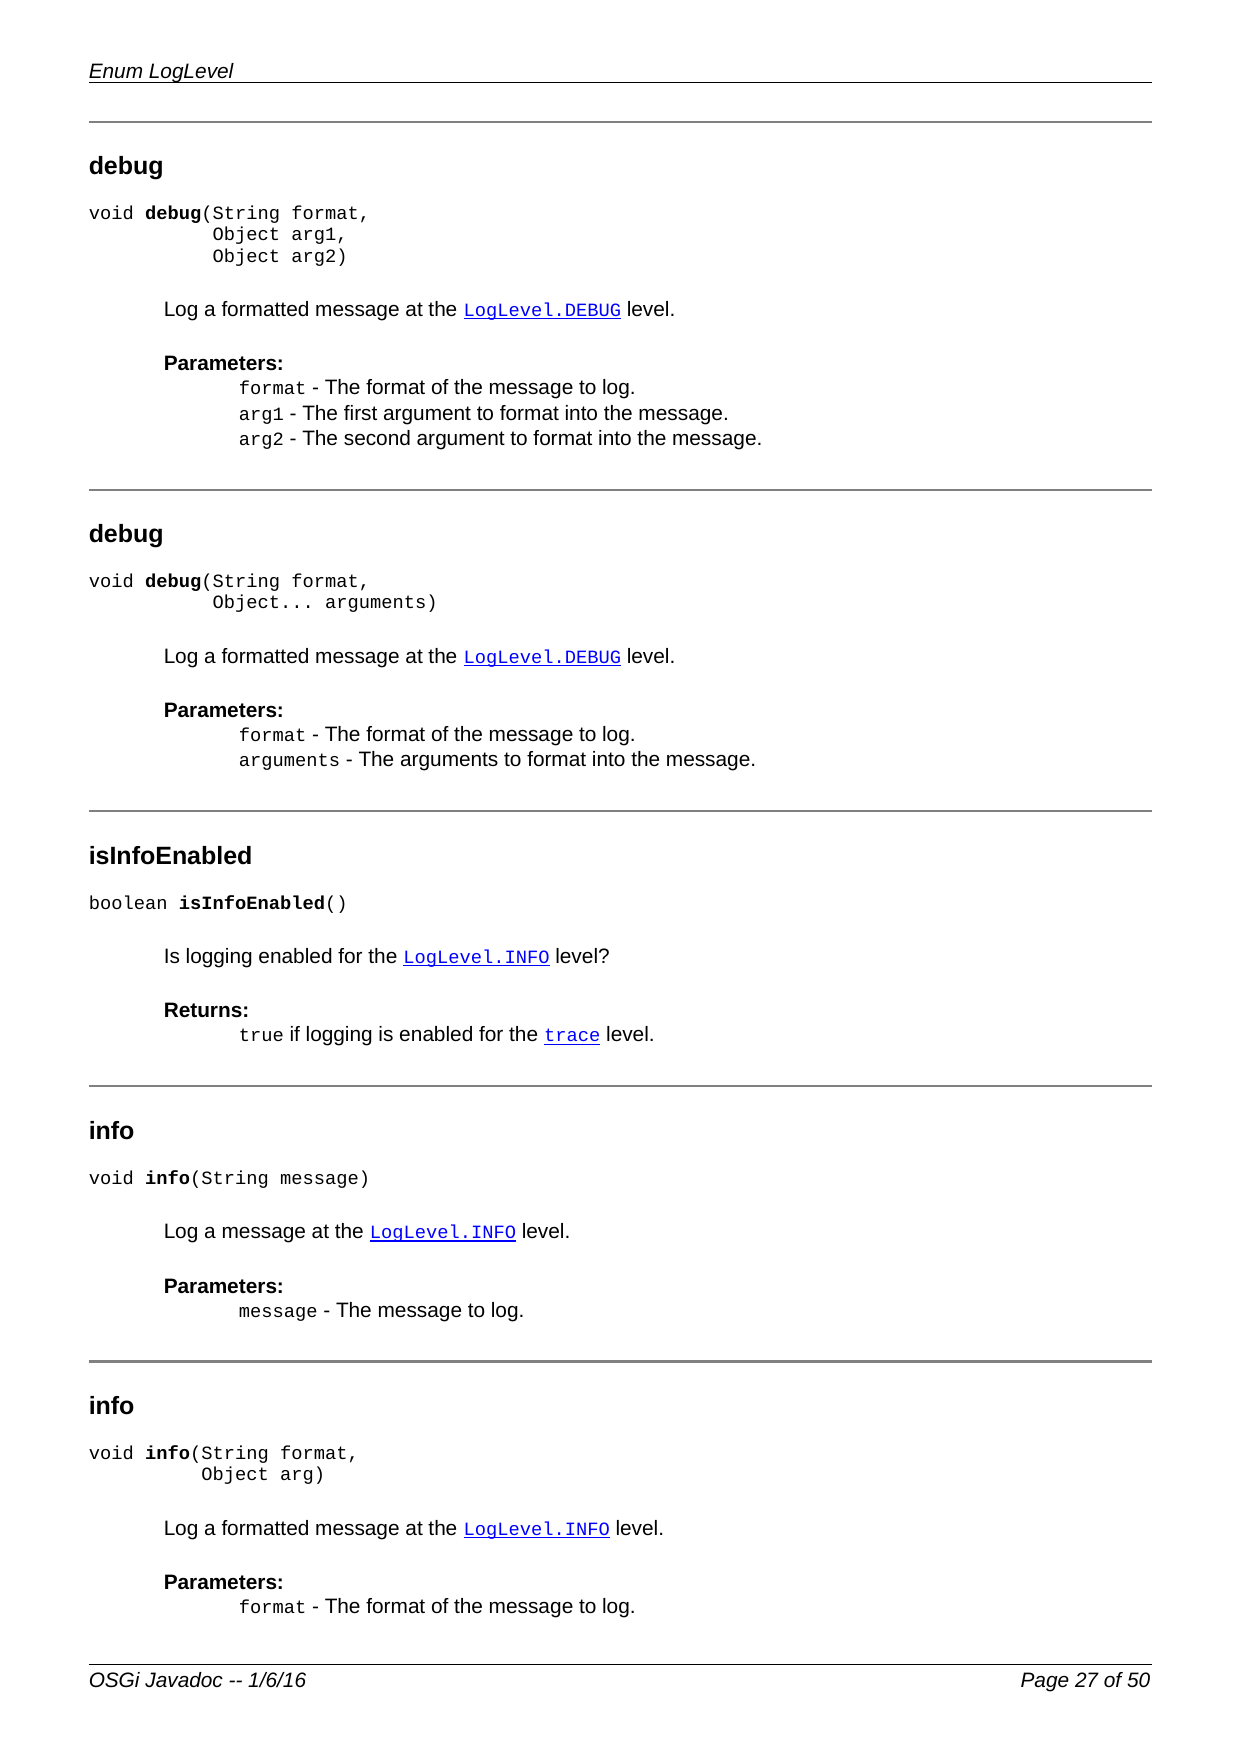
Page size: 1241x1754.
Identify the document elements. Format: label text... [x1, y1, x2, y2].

subtitle debug [88, 519, 1152, 548]
text Is logging enabled for the LogLevel.INFO level? [163, 944, 1152, 969]
subtitle isInfoEnabled [88, 841, 1152, 869]
text arg1 - The first argument to format into the message. [238, 400, 1152, 426]
text Log a formatted message at the LogLevel.INFO level. [163, 1515, 1152, 1541]
text message - The message to log. [238, 1297, 1152, 1323]
text Parameters: [163, 1570, 1152, 1594]
text Returns: [163, 998, 1152, 1022]
text Parameters: [163, 698, 1152, 722]
text Parameters: [163, 1273, 1152, 1297]
text void debug(String format, Object arg1, Object arg2) [88, 204, 1152, 268]
text Parameters: [163, 351, 1152, 375]
text Log a formatted message at the LogLevel.DEBUG level. [163, 297, 1152, 322]
text boolean isInfoEnabled() [88, 893, 1152, 915]
text format - The format of the message to log. [238, 1594, 1152, 1619]
text format - The format of the message to log. [238, 375, 1152, 400]
subtitle debug [88, 151, 1152, 180]
text void info(String message) [88, 1169, 1152, 1190]
text void info(String format, Object arg) [88, 1444, 1152, 1486]
text arg2 - The second argument to format into the message. [238, 426, 1152, 451]
text Log a formatted message at the LogLevel.DEBUG level. [163, 644, 1152, 669]
text format - The format of the message to log. [238, 722, 1152, 747]
text void debug(String format, Object... arguments) [88, 572, 1152, 614]
text arguments - The arguments to format into the message. [238, 747, 1152, 772]
text Log a message at the LogLevel.INFO level. [163, 1219, 1152, 1244]
subtitle info [88, 1116, 1152, 1144]
text true if logging is enabled for the trace level. [238, 1022, 1152, 1047]
subtitle info [88, 1391, 1152, 1419]
